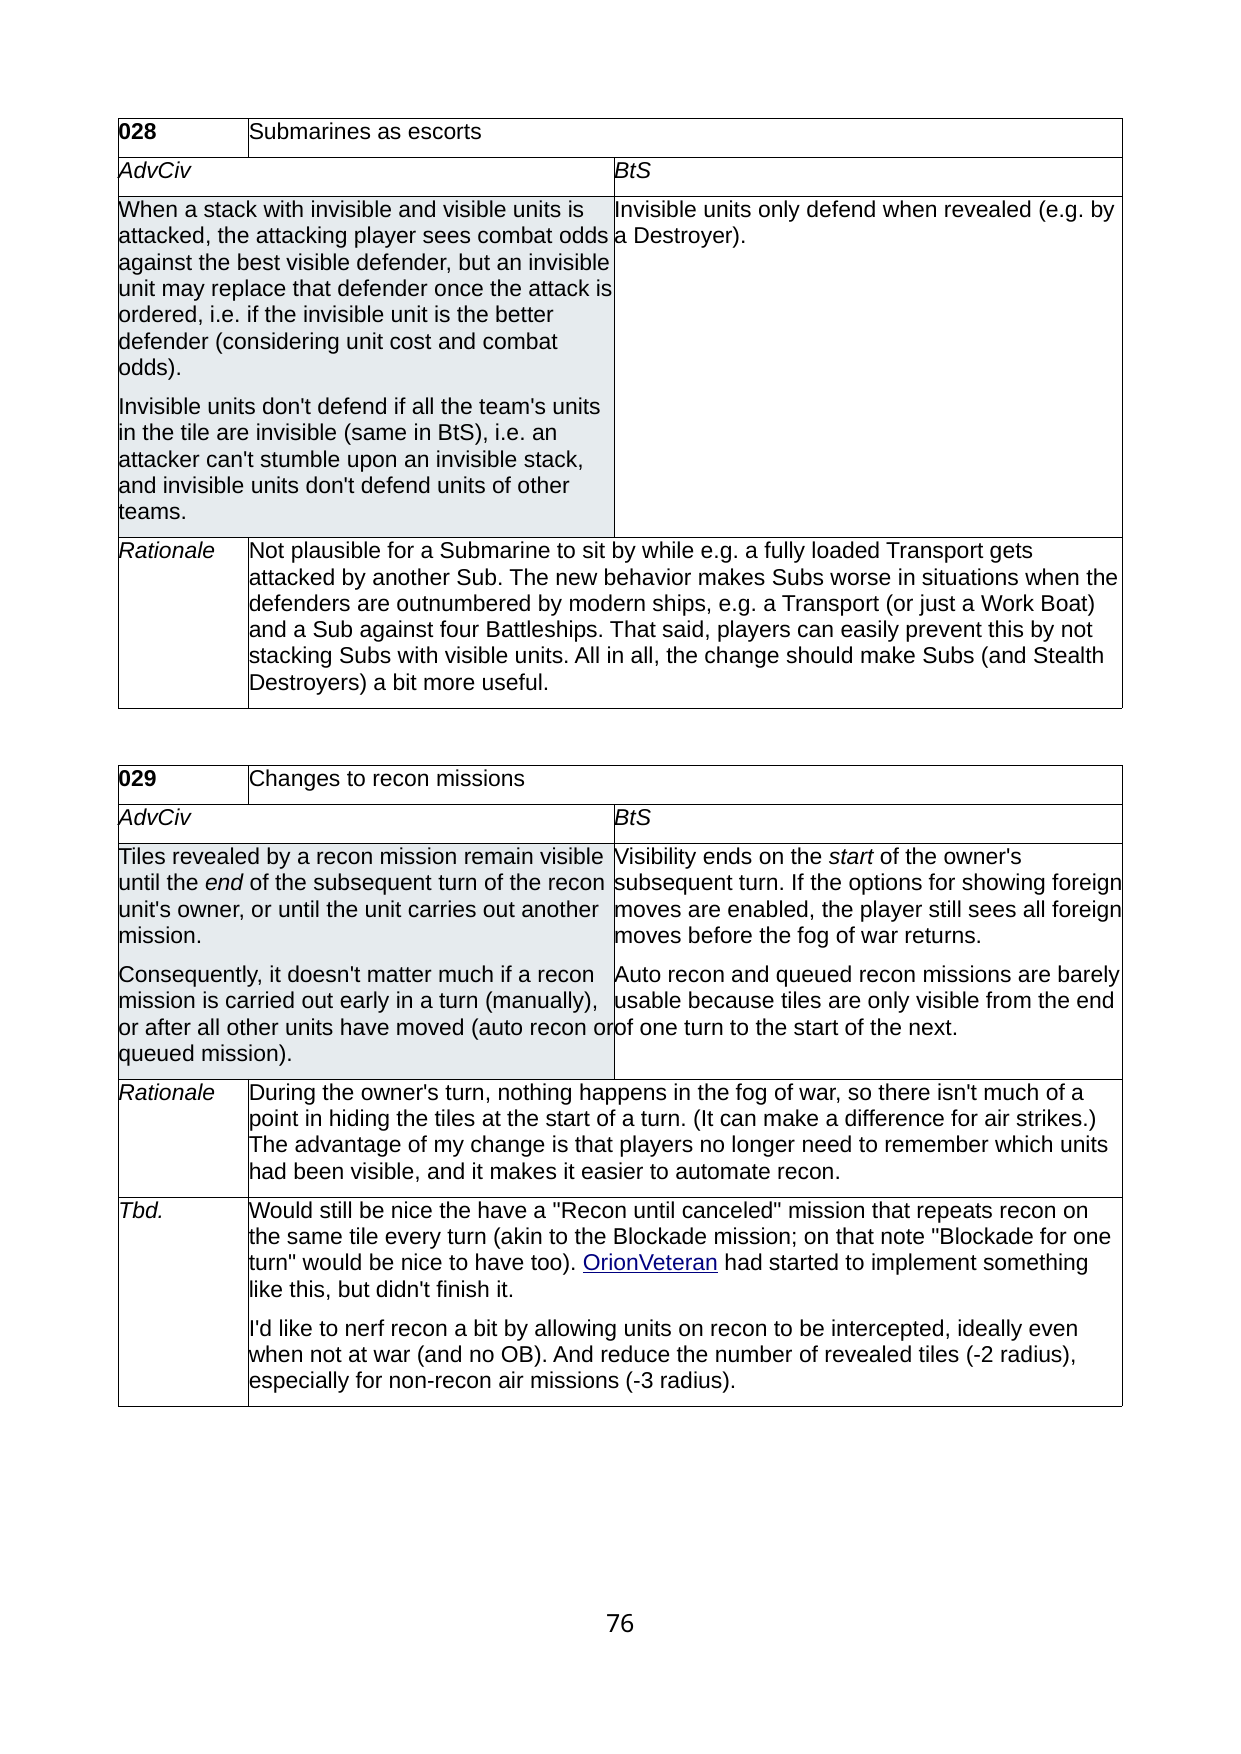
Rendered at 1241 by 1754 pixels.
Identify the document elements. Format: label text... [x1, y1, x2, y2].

table_header 029 [119, 766, 248, 804]
table_cell Rationale [119, 538, 248, 708]
table_cell Tbd. [119, 1198, 248, 1406]
table_cell Invisible units only defend when revealed (e.g. by a Destroyer). [615, 197, 1122, 537]
table_cell During the owner's turn, nothing happens in the fog of war, so there isn't much of a point in hiding the tiles at the start of a turn. (It can make a difference for air strikes.) The advantage of my change is that players no longer need to remember which units had been visible, and it makes it easier to automate recon. [249, 1080, 1122, 1197]
table_cell BtS [615, 805, 1122, 843]
table_cell Tiles revealed by a recon mission remain visible until the end of the subsequent turn of the recon unit's owner, or until the unit carries out another mission. Consequently, it doesn't matter much if a recon mission is carried out early in a turn (manually), or after all other units have moved (auto recon or queued mission). [119, 844, 614, 1079]
table_header 028 [119, 119, 248, 157]
table_cell Visibility ends on the start of the owner's subsequent turn. If the options for showing foreign moves are enabled, the player still sees all foreign moves before the fog of war returns. Auto recon and queued recon missions are barely usable because tiles are only visible from the end of one turn to the start of the next. [615, 844, 1122, 1079]
table_cell Rationale [119, 1080, 248, 1197]
table_cell AdvCiv [119, 805, 614, 843]
table_cell When a stack with invisible and visible units is attacked, the attacking player sees combat odds against the best visible defender, but an invisible unit may replace that defender once the attack is ordered, i.e. if the invisible unit is the better defender (considering unit cost and combat odds). Invisible units don't defend if all the team's units in the tile are invisible (same in BtS), i.e. an attacker can't stumble upon an invisible stack, and invisible units don't defend units of other teams. [119, 197, 614, 537]
table_header Submarines as escorts [249, 119, 1122, 157]
table_cell Not plausible for a Submarine to sit by while e.g. a fully loaded Transport gets attacked by another Sub. The new behavior makes Subs worse in situations when the defenders are outnumbered by modern ships, e.g. a Transport (or just a Work Boat) and a Sub against four Battleships. That said, players can easily prevent this by not stacking Subs with visible units. All in all, the change should make Subs (and Stealth Destroyers) a bit more useful. [249, 538, 1122, 708]
table_cell Would still be nice the have a "Recon until canceled" mission that repeats recon on the same tile every turn (akin to the Blockade mission; on that note "Blockade for one turn" would be nice to have too). OrionVeteran had started to implement something like this, but didn't finish it. I'd like to nerf recon a bit by allowing units on recon to be intercepted, ideally even when not at war (and no OB). And reduce the number of revealed tiles (-2 radius), especially for non-recon air missions (-3 radius). [249, 1198, 1122, 1406]
table_cell BtS [615, 158, 1122, 196]
table_cell AdvCiv [119, 158, 614, 196]
table_header Changes to recon missions [249, 766, 1122, 804]
